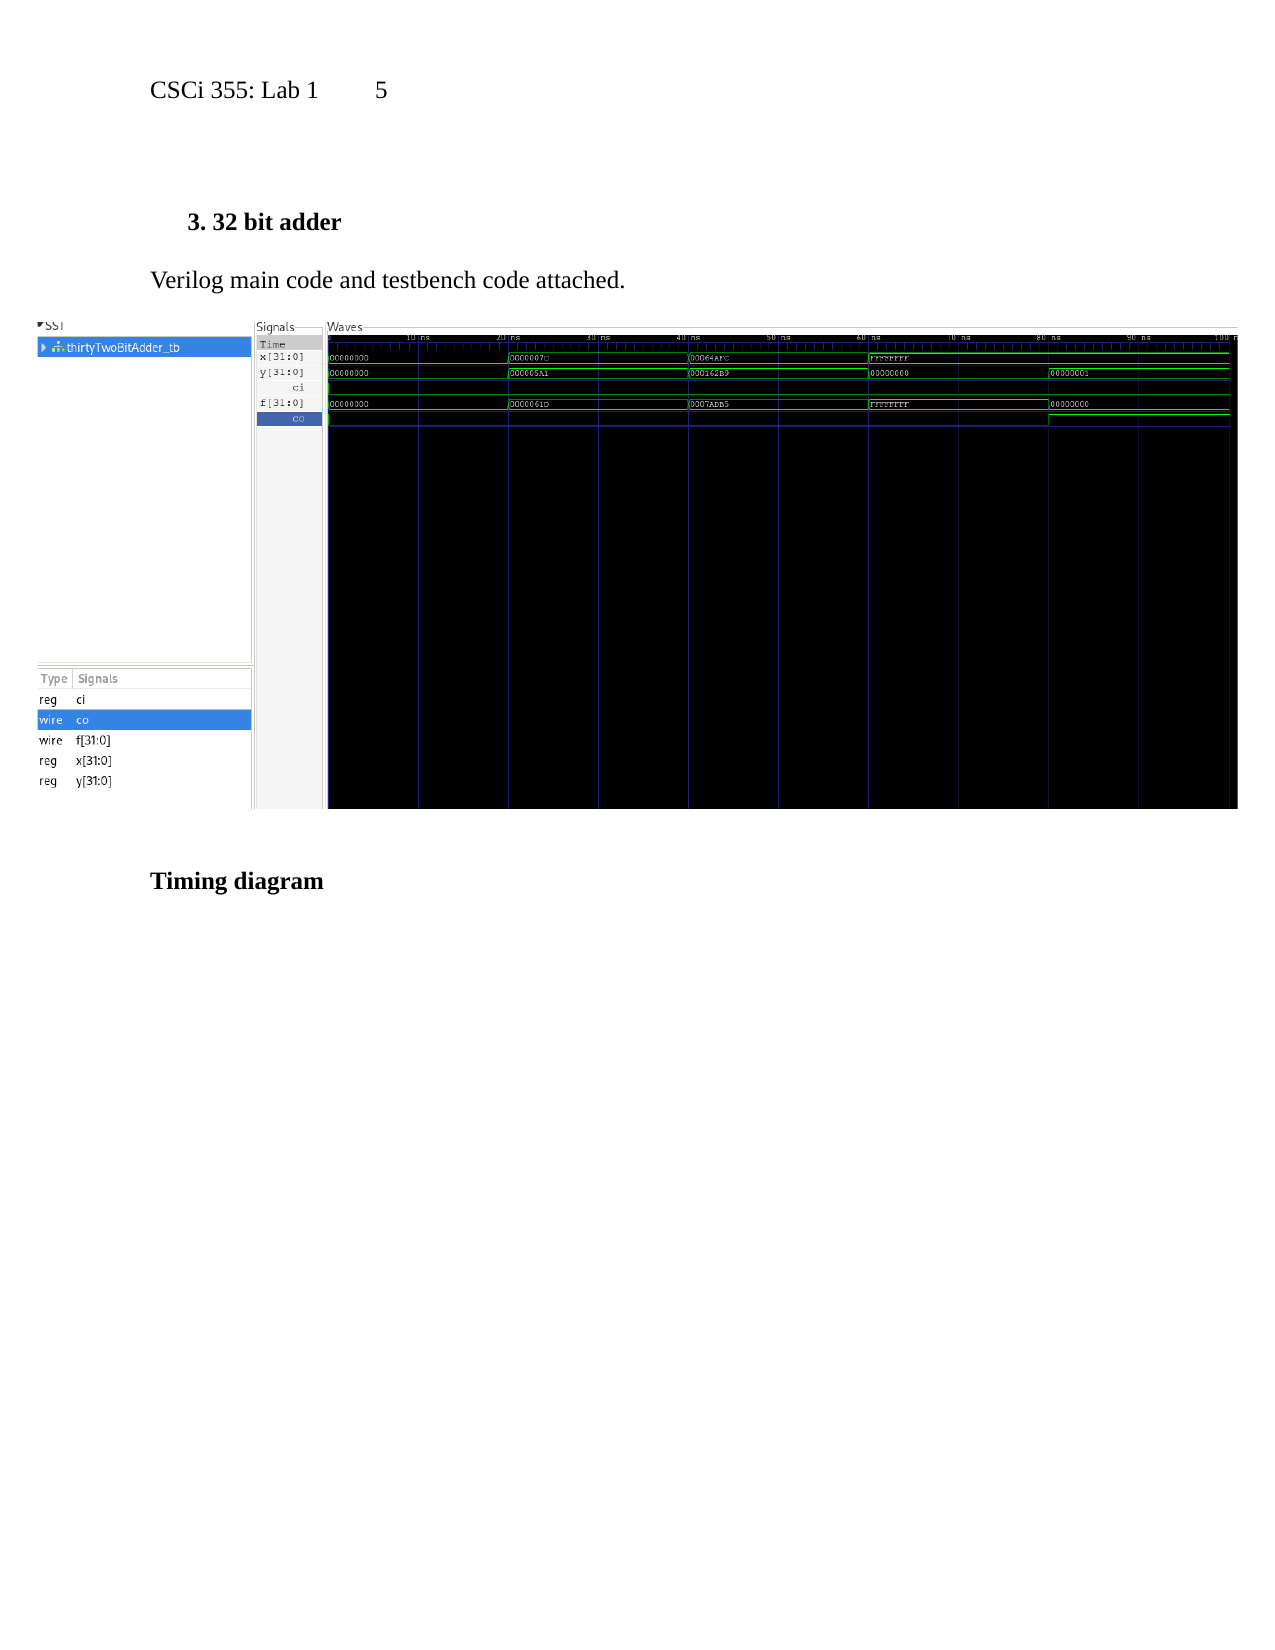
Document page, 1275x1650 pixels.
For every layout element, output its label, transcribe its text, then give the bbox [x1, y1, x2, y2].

picture [37, 322, 1238, 809]
text Timing diagram [150, 809, 1125, 895]
text 3. 32 bit adder [187, 207, 1125, 236]
text Verilog main code and testbench code attached. [150, 265, 1125, 294]
